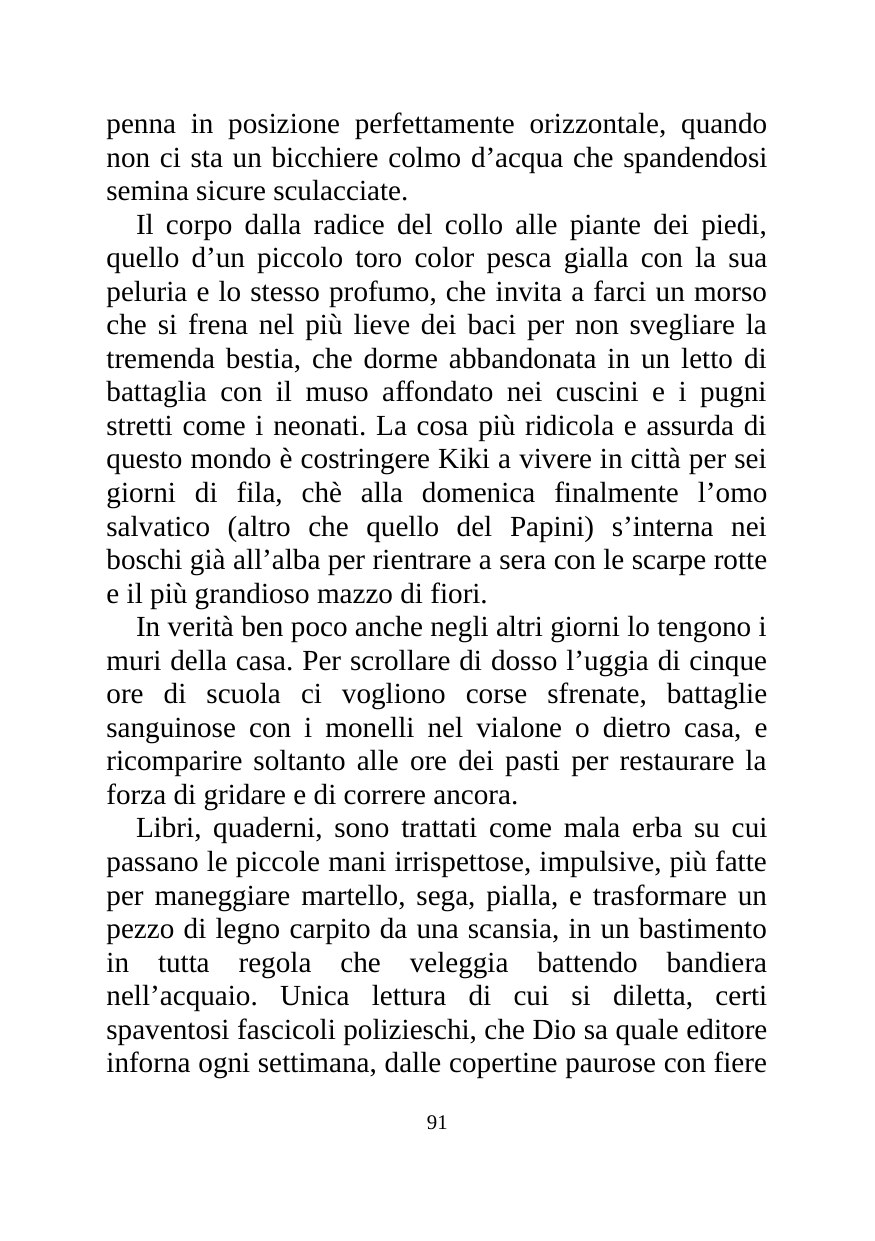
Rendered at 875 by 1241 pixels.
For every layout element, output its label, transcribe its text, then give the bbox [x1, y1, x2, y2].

text Libri, quaderni, sono trattati come mala erba su cui passano le piccole mani irrispettose, impulsive, più fatte per maneggiare martello, sega, pialla, e trasformare un pezzo di legno carpito da una scansia, in un bastimento in tutta regola che veleggia battendo bandiera nell’acquaio. Unica lettura di cui si diletta, certi spaventosi fascicoli polizieschi, che Dio sa quale editore inforna ogni settimana, dalle copertine paurose con fiere [106, 811, 768, 1079]
text In verità ben poco anche negli altri giorni lo tengono i muri della casa. Per scrollare di dosso l’uggia di cinque ore di scuola ci vogliono corse sfrenate, battaglie sanguinose con i monelli nel vialone o dietro casa, e ricomparire soltanto alle ore dei pasti per restaurare la forza di gridare e di correre ancora. [106, 609, 768, 811]
text penna in posizione perfettamente orizzontale, quando non ci sta un bicchiere colmo d’acqua che spandendosi semina sicure sculacciate. [106, 106, 768, 207]
text Il corpo dalla radice del collo alle piante dei piedi, quello d’un piccolo toro color pesca gialla con la sua peluria e lo stesso profumo, che invita a farci un morso che si frena nel più lieve dei baci per non svegliare la tremenda bestia, che dorme abbandonata in un letto di battaglia con il muso affondato nei cuscini e i pugni stretti come i neonati. La cosa più ridicola e assurda di questo mondo è costringere Kiki a vivere in città per sei giorni di fila, chè alla domenica finalmente l’omo salvatico (altro che quello del Papini) s’interna nei boschi già all’alba per rientrare a sera con le scarpe rotte e il più grandioso mazzo di fiori. [106, 207, 768, 609]
